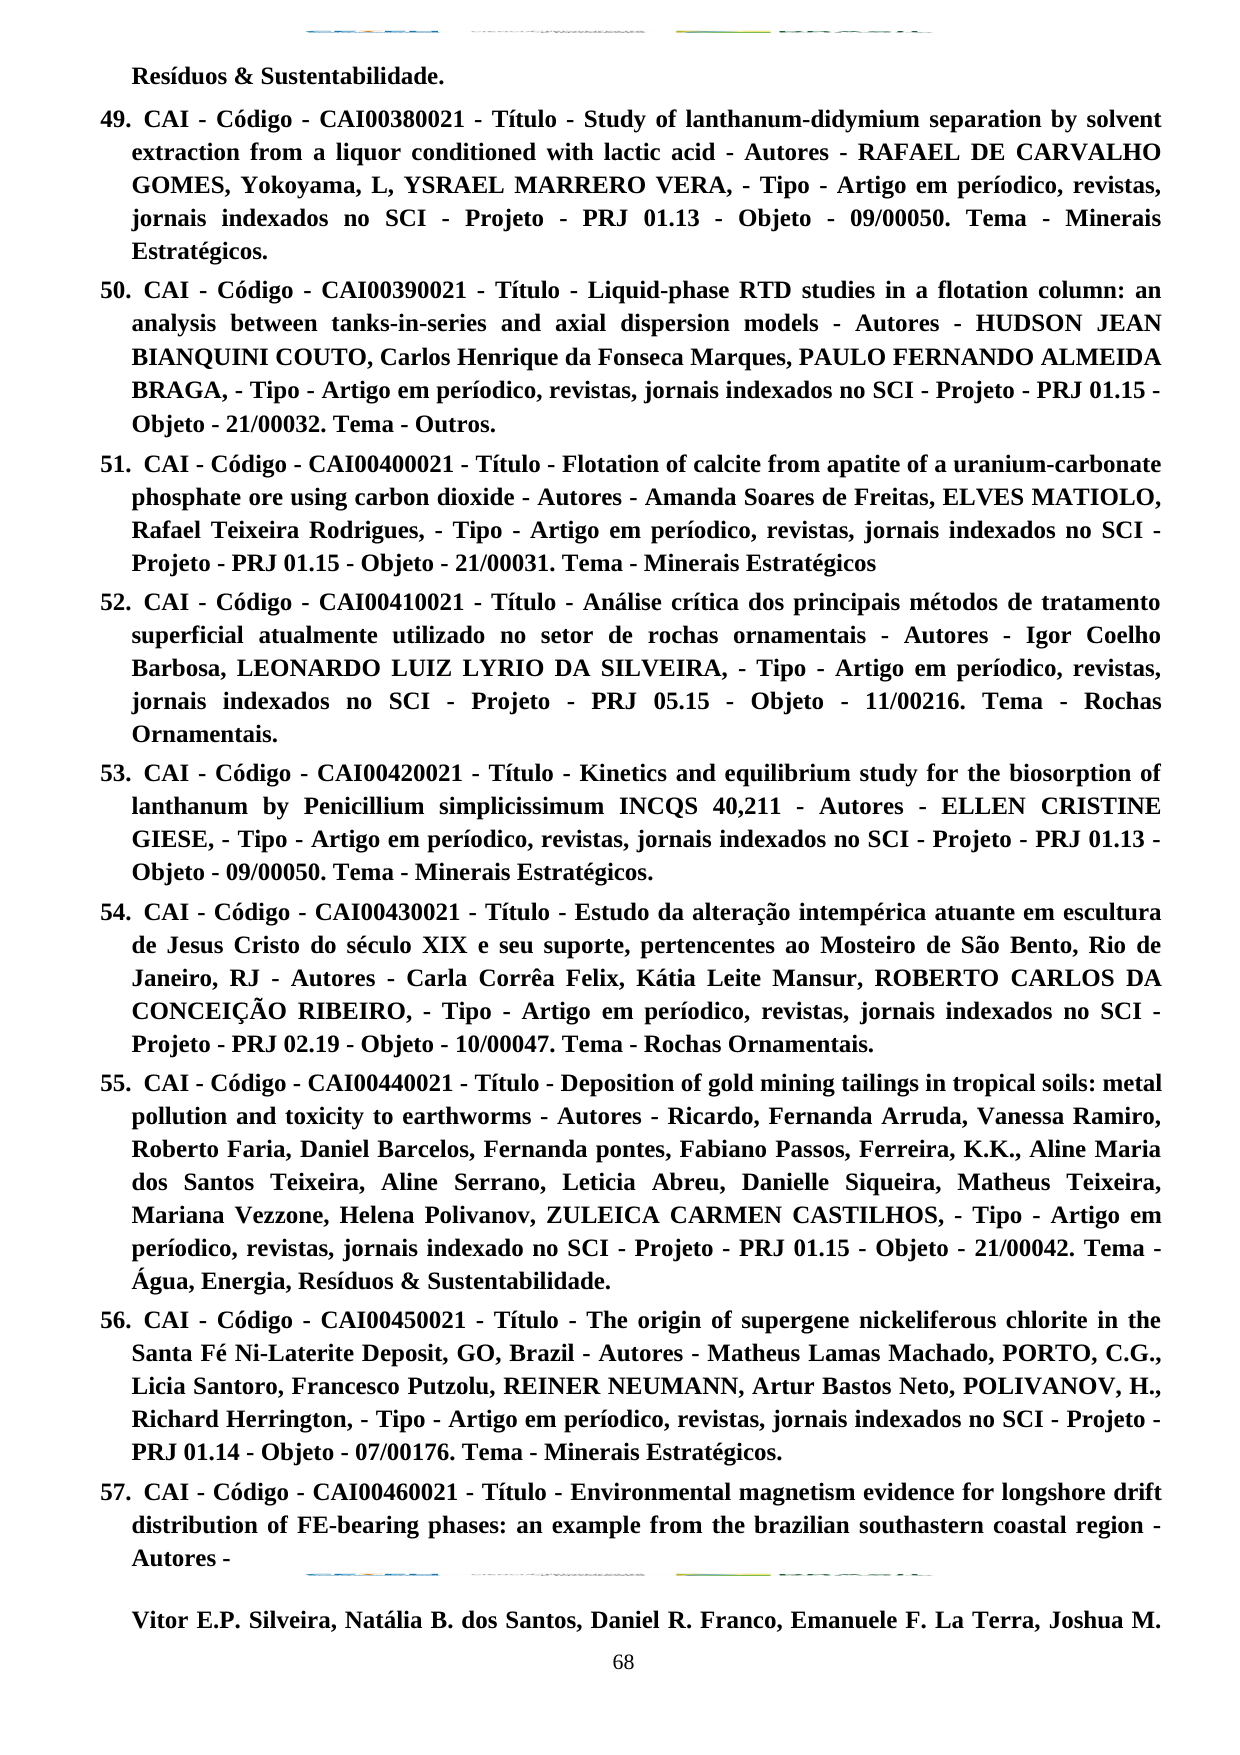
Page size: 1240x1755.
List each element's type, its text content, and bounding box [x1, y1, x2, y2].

list CAI - Código - CAI00450021 - Título - The origin of supergene nickeliferous chlorite in the Santa Fé Ni-Laterite Deposit, GO, Brazil - Autores - Matheus Lamas Machado, PORTO, C.G., Licia Santoro, Francesco Putzolu, REINER NEUMANN, Artur Bastos Neto, POLIVANOV, H., Richard Herrington, - Tipo - Artigo em períodico, revistas, jornais indexados no SCI - Projeto - PRJ 01.14 - Objeto - 07/00176. Tema - Minerais Estratégicos. [100, 1302, 1163, 1467]
text Resíduos & Sustentabilidade. [131, 65, 1177, 90]
list CAI - Código - CAI00460021 - Título - Environmental magnetism evidence for longshore drift distribution of FE-bearing phases: an example from the brazilian southastern coastal region - Autores - [100, 1473, 1163, 1574]
list CAI - Código - CAI00390021 - Título - Liquid-phase RTD studies in a flotation column: an analysis between tanks-in-series and axial dispersion models - Autores - HUDSON JEAN BIANQUINI COUTO, Carlos Henrique da Fonseca Marques, PAULO FERNANDO ALMEIDA BRAGA, - Tipo - Artigo em períodico, revistas, jornais indexados no SCI - Projeto - PRJ 01.15 - Objeto - 21/00032. Tema - Outros. [100, 272, 1163, 439]
list CAI - Código - CAI00380021 - Título - Study of lanthanum-didymium separation by solvent extraction from a liquor conditioned with lactic acid - Autores - RAFAEL DE CARVALHO GOMES, Yokoyama, L, YSRAEL MARRERO VERA, - Tipo - Artigo em períodico, revistas, jornais indexados no SCI - Projeto - PRJ 01.13 - Objeto - 09/00050. Tema - Minerais Estratégicos. [100, 101, 1163, 266]
text Vitor E.P. Silveira, Natália B. dos Santos, Daniel R. Franco, Emanuele F. La Terra, Joshua M. [131, 1602, 1163, 1635]
list CAI - Código - CAI00420021 - Título - Kinetics and equilibrium study for the biosorption of lanthanum by Penicillium simplicissimum INCQS 40,211 - Autores - ELLEN CRISTINE GIESE, - Tipo - Artigo em períodico, revistas, jornais indexados no SCI - Projeto - PRJ 01.13 - Objeto - 09/00050. Tema - Minerais Estratégicos. [100, 755, 1163, 887]
list CAI - Código - CAI00440021 - Título - Deposition of gold mining tailings in tropical soils: metal pollution and toxicity to earthworms - Autores - Ricardo, Fernanda Arruda, Vanessa Ramiro, Roberto Faria, Daniel Barcelos, Fernanda pontes, Fabiano Passos, Ferreira, K.K., Aline Maria dos Santos Teixeira, Aline Serrano, Leticia Abreu, Danielle Siqueira, Matheus Teixeira, Mariana Vezzone, Helena Polivanov, ZULEICA CARMEN CASTILHOS, - Tipo - Artigo em períodico, revistas, jornais indexado no SCI - Projeto - PRJ 01.15 - Objeto - 21/00042. Tema - Água, Energia, Resíduos & Sustentabilidade. [100, 1065, 1163, 1296]
list CAI - Código - CAI00410021 - Título - Análise crítica dos principais métodos de tratamento superficial atualmente utilizado no setor de rochas ornamentais - Autores - Igor Coelho Barbosa, LEONARDO LUIZ LYRIO DA SILVEIRA, - Tipo - Artigo em períodico, revistas, jornais indexados no SCI - Projeto - PRJ 05.15 - Objeto - 11/00216. Tema - Rochas Ornamentais. [100, 584, 1163, 749]
list CAI - Código - CAI00430021 - Título - Estudo da alteração intempérica atuante em escultura de Jesus Cristo do século XIX e seu suporte, pertencentes ao Mosteiro de São Bento, Rio de Janeiro, RJ - Autores - Carla Corrêa Felix, Kátia Leite Mansur, ROBERTO CARLOS DA CONCEIÇÃO RIBEIRO, - Tipo - Artigo em períodico, revistas, jornais indexados no SCI - Projeto - PRJ 02.19 - Objeto - 10/00047. Tema - Rochas Ornamentais. [100, 894, 1163, 1059]
list CAI - Código - CAI00400021 - Título - Flotation of calcite from apatite of a uranium-carbonate phosphate ore using carbon dioxide - Autores - Amanda Soares de Freitas, ELVES MATIOLO, Rafael Teixeira Rodrigues, - Tipo - Artigo em períodico, revistas, jornais indexados no SCI - Projeto - PRJ 01.15 - Objeto - 21/00031. Tema - Minerais Estratégicos [100, 446, 1163, 578]
